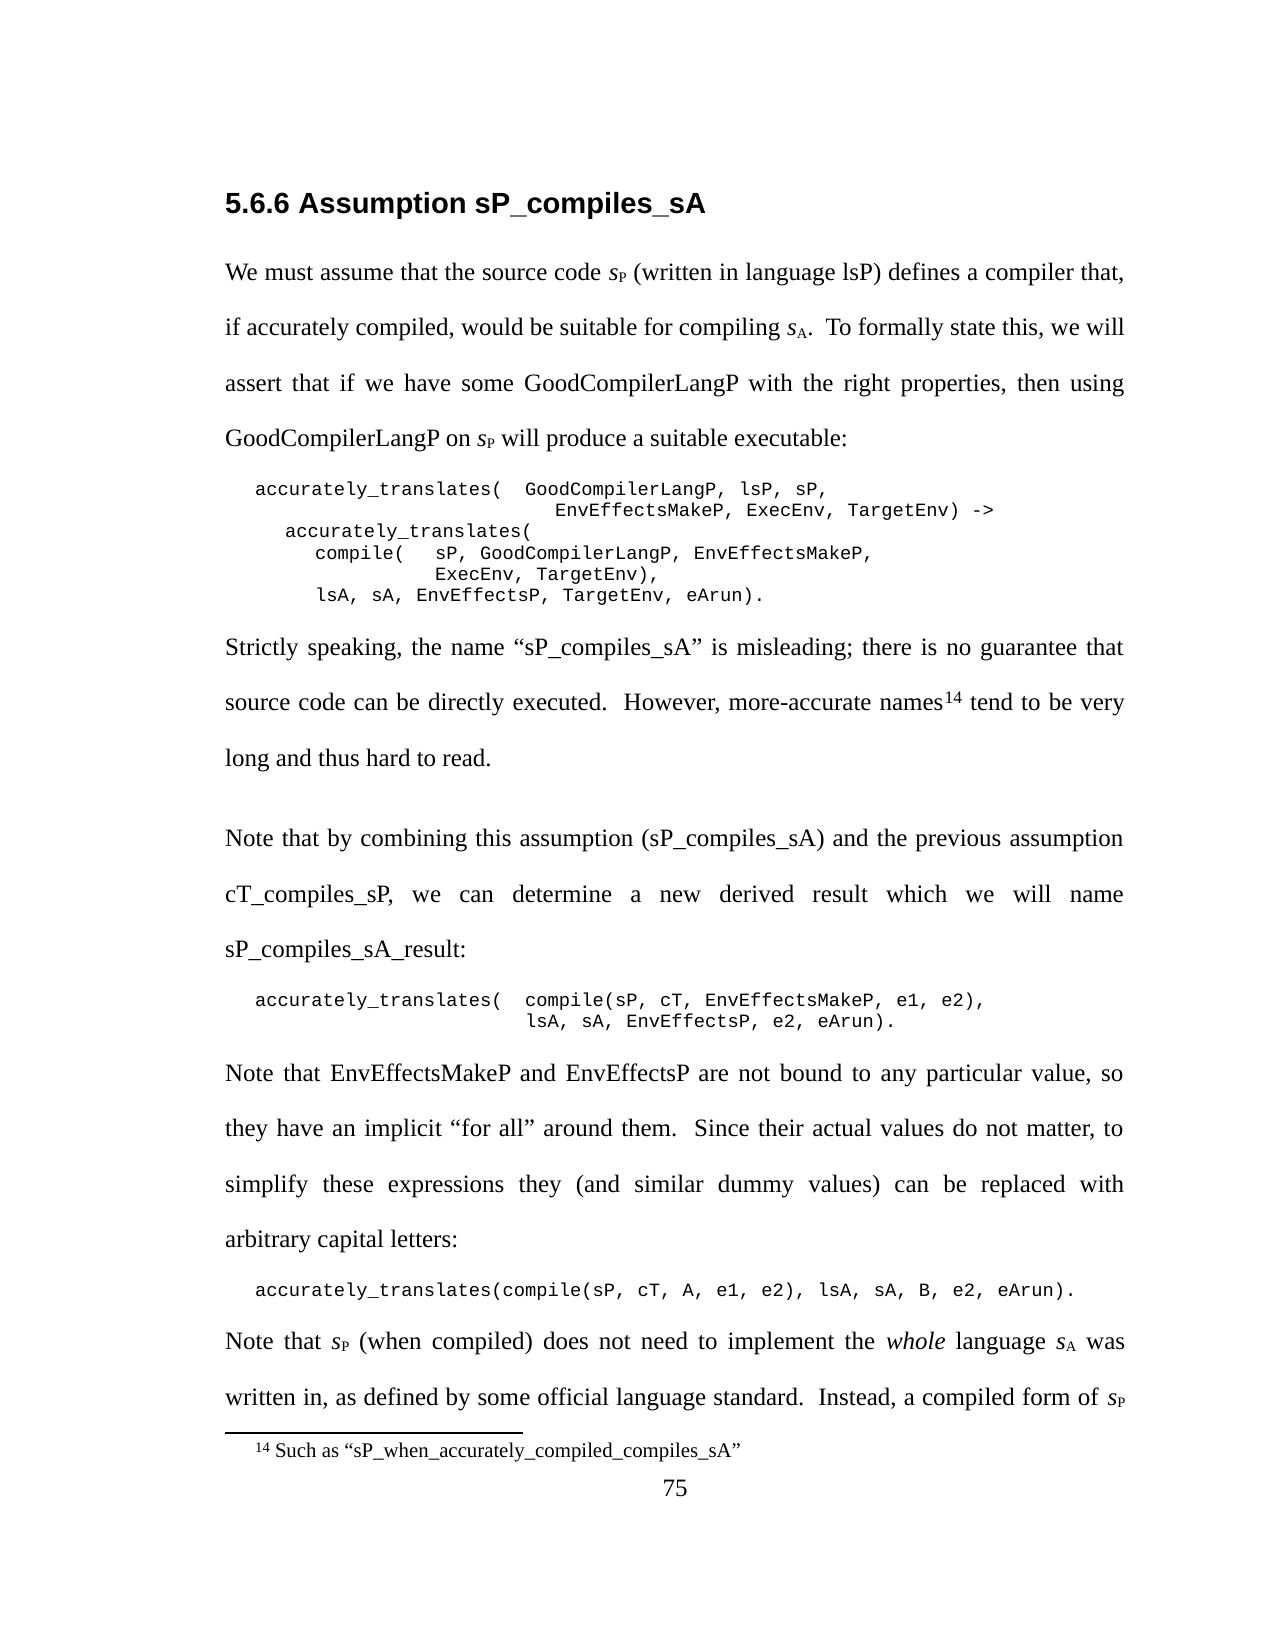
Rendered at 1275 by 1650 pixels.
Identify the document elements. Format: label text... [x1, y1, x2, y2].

text accurately_translates(compile(sP, cT, A, e1, e2), lsA, sA, B, e2, eArun). [225, 1281, 1125, 1302]
text Such as “sP_when_accurately_compiled_compiles_sA” [225, 1439, 1125, 1462]
text Strictly speaking, the name “sP_compiles_sA” is misleading; there is no guarantee that source code can be directly executed. However, more-accurate names tend to be very long and thus hard to read. [225, 633, 1125, 771]
text We must assume that the source code sP (written in language lsP) defines a compiler that, if accurately compiled, would be suitable for compiling sA. To formally state this, we will assert that if we have some GoodCompilerLangP with the right properties, then using GoodCompilerLangP on sP will produce a suitable executable: [225, 258, 1125, 452]
text Note that by combining this assumption (sP_compiles_sA) and the previous assumption cT_compiles_sP, we can determine a new derived result which we will name sP_compiles_sA_result: [225, 824, 1125, 963]
text Note that EnvEffectsMakeP and EnvEffectsP are not bound to any particular value, so they have an implicit “for all” around them. Since their actual values do not matter, to simplify these expressions they (and similar dummy values) can be replaced with arbitrary capital letters: [225, 1059, 1125, 1253]
subtitle Assumption sP_compiles_sA [225, 187, 1125, 220]
text Note that sP (when compiled) does not need to implement the whole language sA was written in, as defined by some official language standard. Instead, a compiled form of sP [225, 1327, 1125, 1410]
text accurately_translates( compile(sP, cT, EnvEffectsMakeP, e1, e2), [225, 991, 1125, 1012]
text lsA, sA, EnvEffectsP, e2, eArun). [225, 1012, 1125, 1033]
text accurately_translates( GoodCompilerLangP, lsP, sP, EnvEffectsMakeP, ExecEnv, TargetEnv) -> accurately_translates( compile( sP, GoodCompilerLangP, EnvEffectsMakeP, ExecEnv, TargetEnv), lsA, sA, EnvEffectsP, TargetEnv, eArun). [225, 480, 1125, 607]
